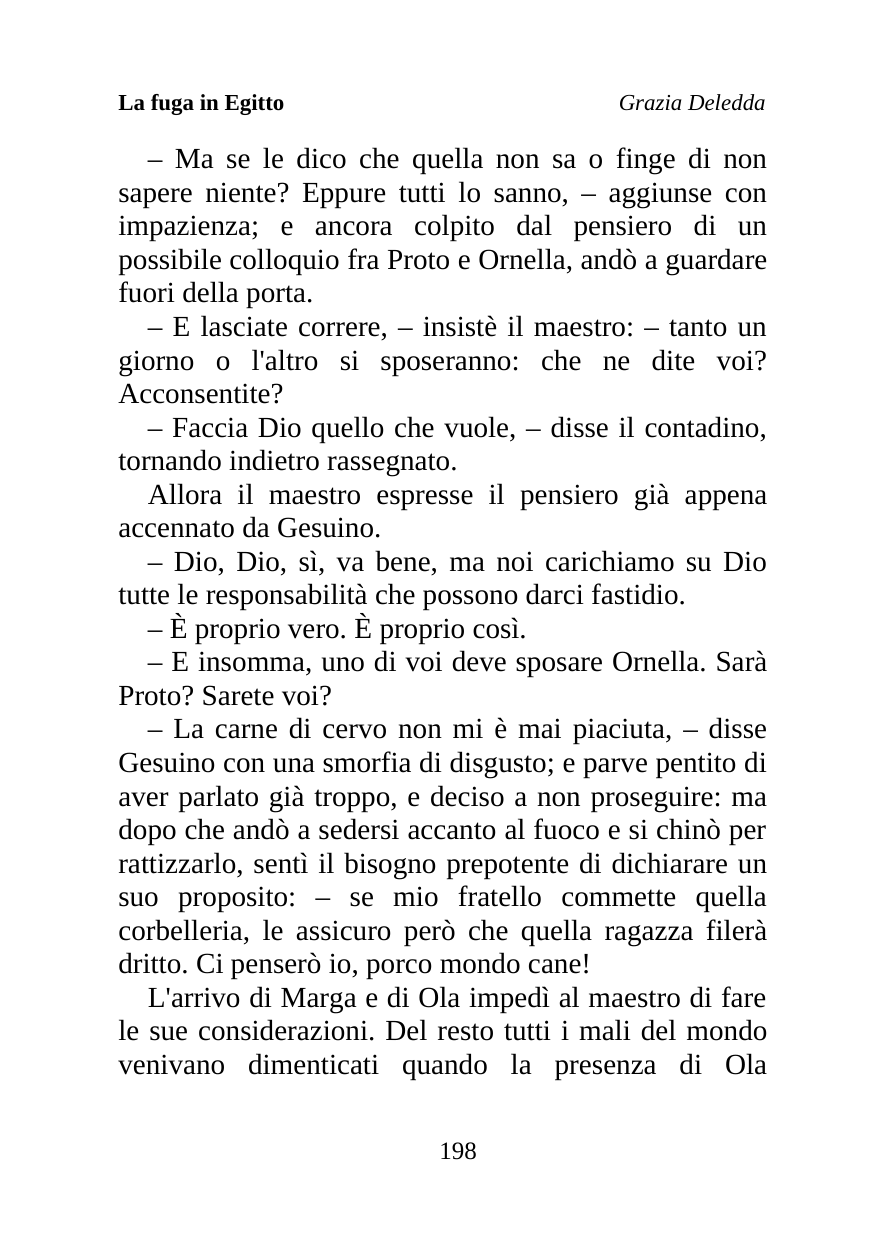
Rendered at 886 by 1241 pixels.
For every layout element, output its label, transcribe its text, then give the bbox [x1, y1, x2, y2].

text Allora il maestro espresse il pensiero già appena accennato da Gesuino. [118, 477, 768, 544]
text – E insomma, uno di voi deve sposare Ornella. Sarà Proto? Sarete voi? [118, 644, 768, 712]
text – È proprio vero. È proprio così. [118, 611, 768, 644]
text – La carne di cervo non mi è mai piaciuta, – disse Gesuino con una smorfia di disgusto; e parve pentito di aver parlato già troppo, e deciso a non proseguire: ma dopo che andò a sedersi accanto al fuoco e si chinò per rattizzarlo, sentì il bisogno prepotente di dichiarare un suo proposito: – se mio fratello commette quella corbelleria, le assicuro però che quella ragazza filerà dritto. Ci penserò io, porco mondo cane! [118, 712, 768, 980]
text L'arrivo di Marga e di Ola impedì al maestro di fare le sue considerazioni. Del resto tutti i mali del mondo venivano dimenticati quando la presenza di Ola [118, 980, 768, 1081]
text – Dio, Dio, sì, va bene, ma noi carichiamo su Dio tutte le responsabilità che possono darci fastidio. [118, 544, 768, 611]
text – Faccia Dio quello che vuole, – disse il contadino, tornando indietro rassegnato. [118, 410, 768, 477]
text – E lasciate correre, – insistè il maestro: – tanto un giorno o l'altro si sposeranno: che ne dite voi? Acconsentite? [118, 309, 768, 410]
text – Ma se le dico che quella non sa o finge di non sapere niente? Eppure tutti lo sanno, – aggiunse con impazienza; e ancora colpito dal pensiero di un possibile colloquio fra Proto e Ornella, andò a guardare fuori della porta. [118, 141, 768, 309]
